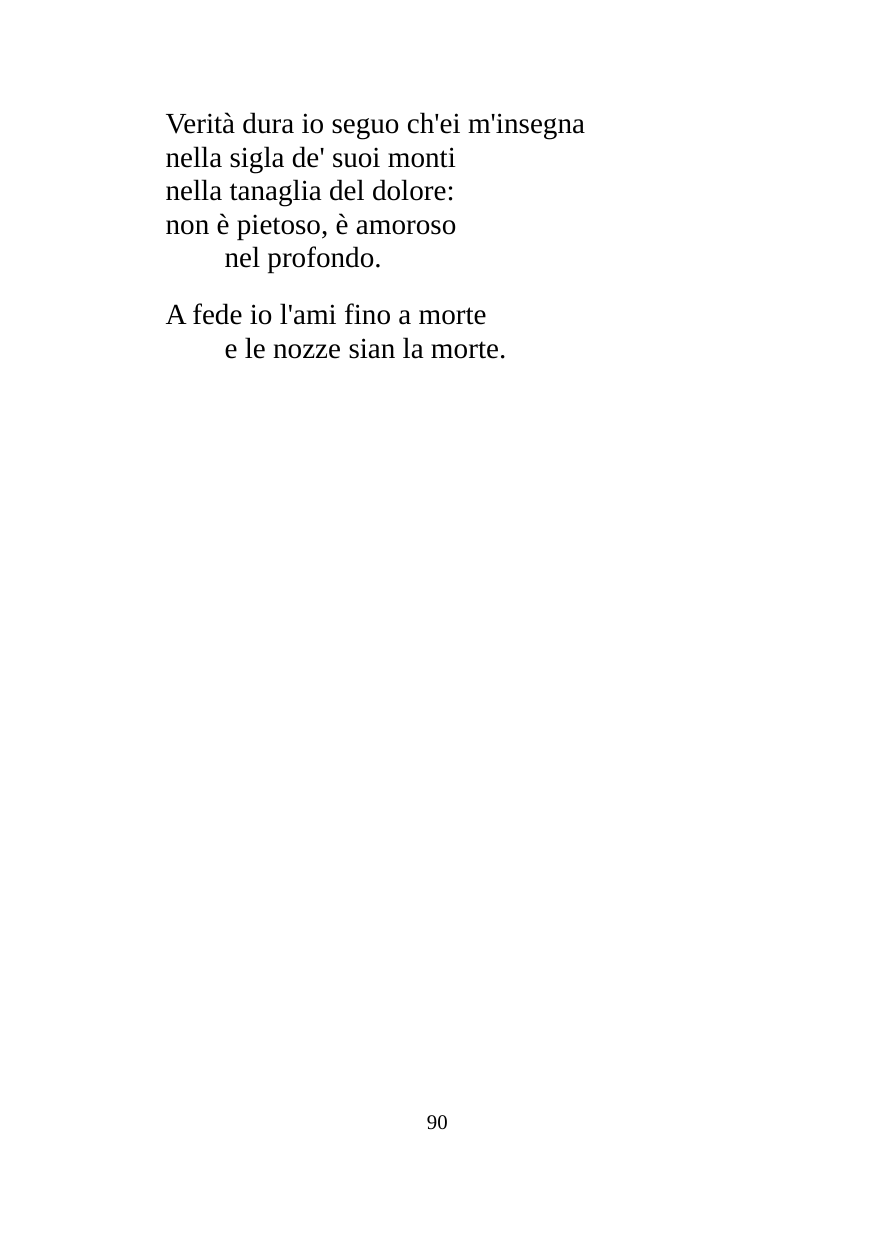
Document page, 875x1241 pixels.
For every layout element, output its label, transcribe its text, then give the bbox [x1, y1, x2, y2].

text e le nozze sian la morte. [224, 331, 768, 364]
text Verità dura io seguo ch'ei m'insegna nella sigla de' suoi monti nella tanaglia del dolore: non è pietoso, è amoroso [165, 106, 768, 240]
text A fede io l'ami fino a morte [165, 297, 768, 331]
text nel profondo. [224, 240, 768, 274]
